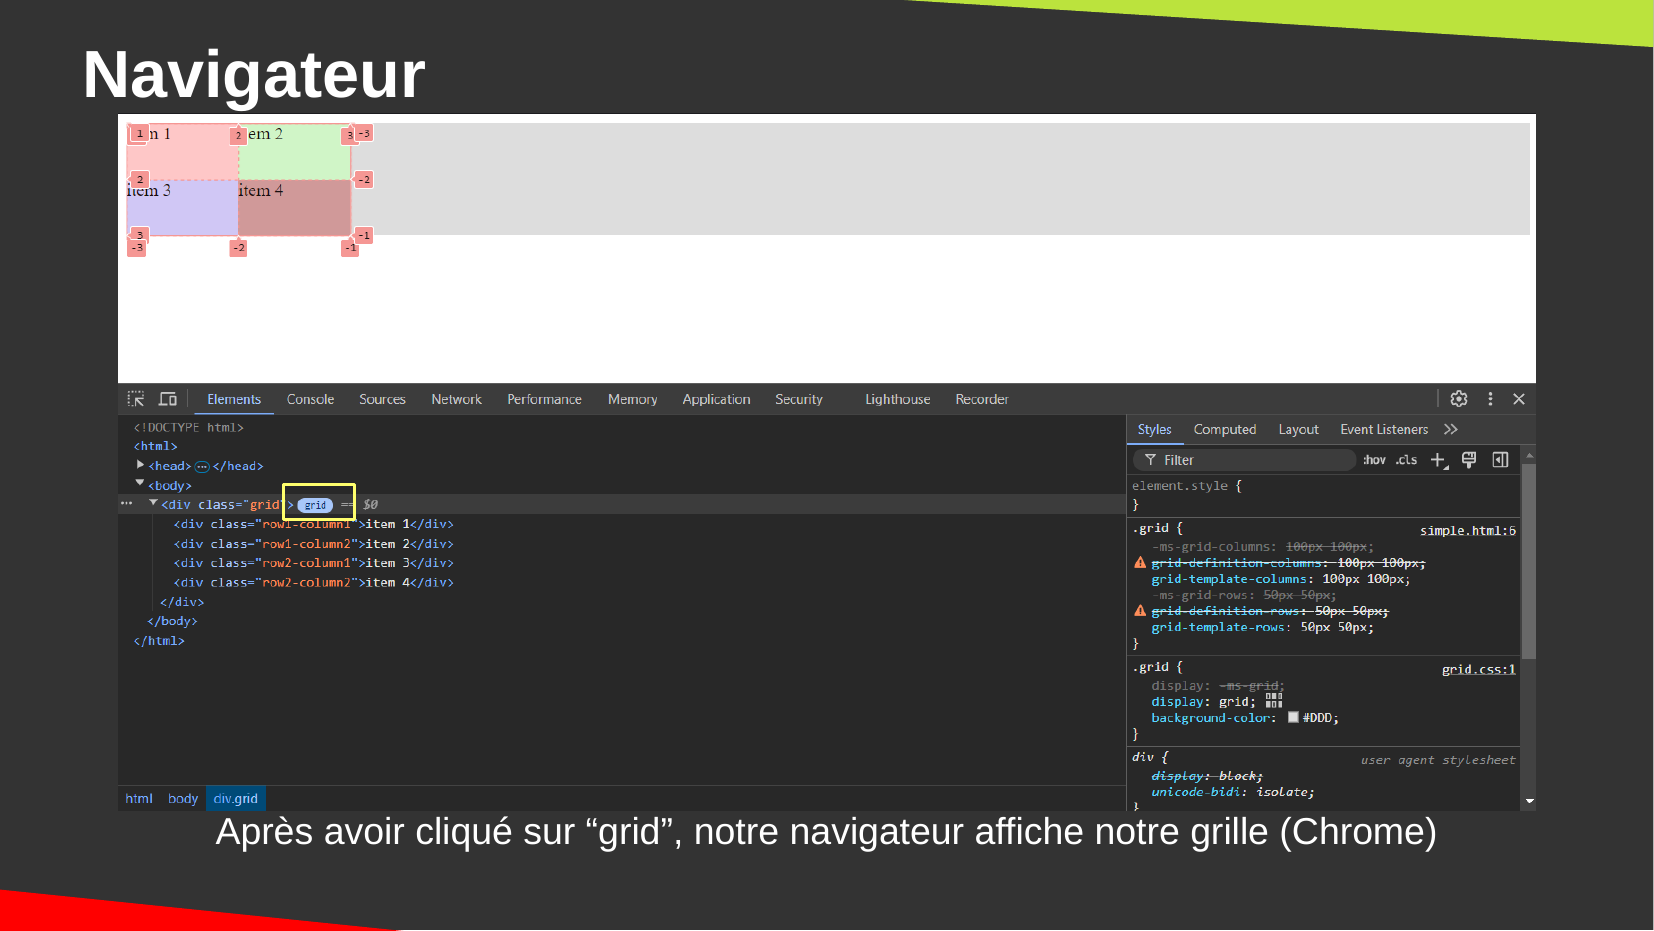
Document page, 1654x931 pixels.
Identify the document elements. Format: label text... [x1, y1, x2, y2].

text_box [904, 0, 1654, 48]
title Navigateur [82, 37, 1571, 114]
picture [118, 113, 1536, 803]
text_box [0, 889, 404, 931]
text_box Après avoir cliqué sur “grid”, notre navigateur affiche notre grille (Chrome) [118, 803, 1536, 879]
